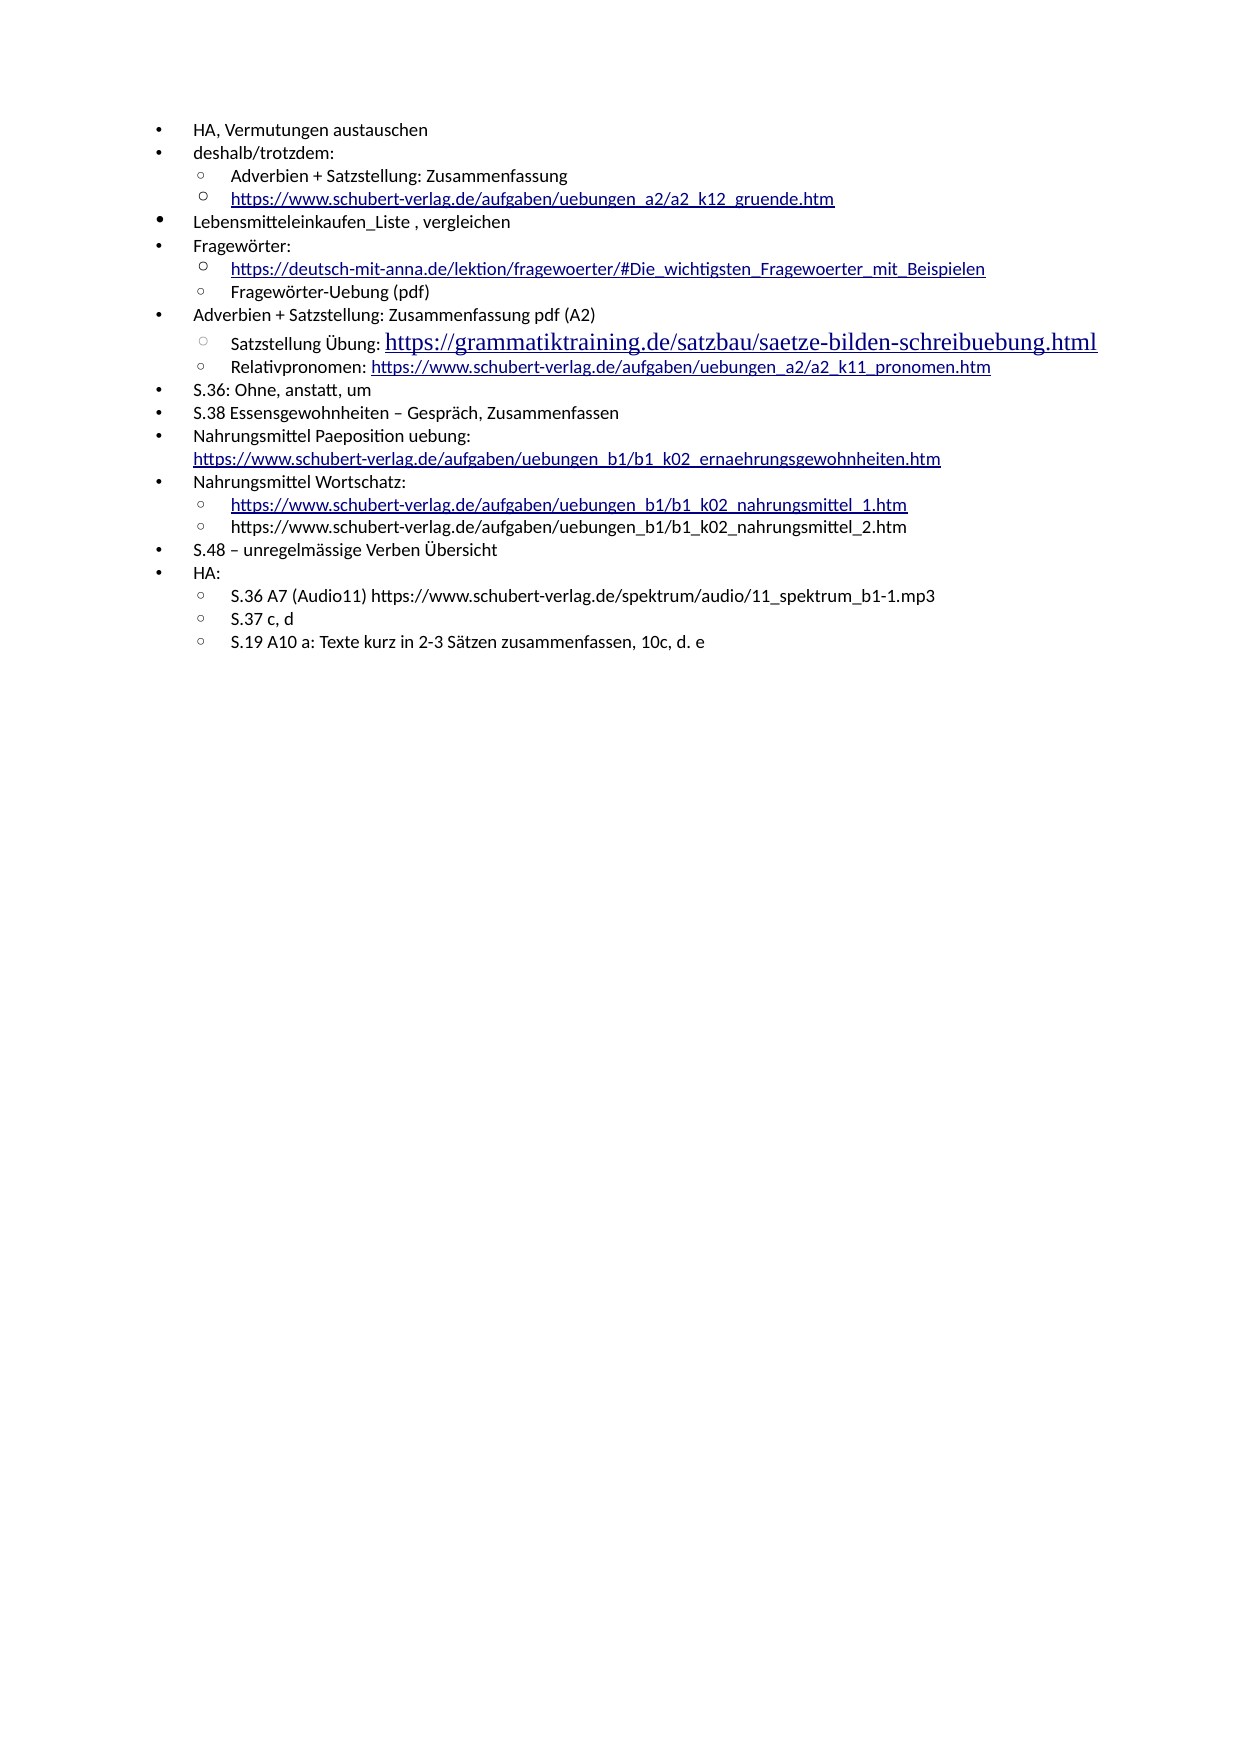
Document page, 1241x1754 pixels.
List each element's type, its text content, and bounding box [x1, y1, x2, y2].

list HA: [156, 562, 1122, 584]
list S.38 Essensgewohnheiten – Gespräch, Zusammenfassen [156, 401, 1122, 424]
list Relativpronomen: https://www.schubert-verlag.de/aufgaben/uebungen_a2/a2_k11_pronomen.htm [193, 355, 1122, 378]
list https://deutsch-mit-anna.de/lektion/fragewoerter/#Die_wichtigsten_Fragewoerter_mit_Beispielen [193, 257, 1122, 281]
list Lebensmitteleinkaufen_Liste , vergleichen [156, 211, 1122, 234]
list Adverbien + Satzstellung: Zusammenfassung [193, 164, 1122, 187]
list Nahrungsmittel Wortschatz: [156, 470, 1122, 493]
list S.36 A7 (Audio11) https://www.schubert-verlag.de/spektrum/audio/11_spektrum_b1-1.mp3 [193, 584, 1122, 607]
list Satzstellung Übung: https://grammatiktraining.de/satzbau/saetze-bilden-schreibuebung.html [193, 327, 1122, 355]
list Adverbien + Satzstellung: Zusammenfassung pdf (A2) [156, 304, 1122, 327]
list https://www.schubert-verlag.de/aufgaben/uebungen_b1/b1_k02_nahrungsmittel_1.htm [193, 493, 1122, 516]
list S.48 – unregelmässige Verben Übersicht [156, 539, 1122, 562]
list https://www.schubert-verlag.de/aufgaben/uebungen_b1/b1_k02_nahrungsmittel_2.htm [193, 516, 1122, 539]
list S.36: Ohne, anstatt, um [156, 378, 1122, 401]
list S.37 c, d [193, 607, 1122, 630]
list https://www.schubert-verlag.de/aufgaben/uebungen_a2/a2_k12_gruende.htm [193, 187, 1122, 211]
list S.19 A10 a: Texte kurz in 2-3 Sätzen zusammenfassen, 10c, d. e [193, 630, 1122, 653]
list Nahrungsmittel Paeposition uebung: https://www.schubert-verlag.de/aufgaben/uebungen_b1/b1_k02_ernaehrungsgewohnheiten.htm [156, 424, 1122, 470]
list deshalb/trotzdem: [156, 141, 1122, 164]
list Fragewörter: [156, 234, 1122, 257]
list HA, Vermutungen austauschen [156, 118, 1122, 141]
list Fragewörter-Uebung (pdf) [193, 281, 1122, 304]
